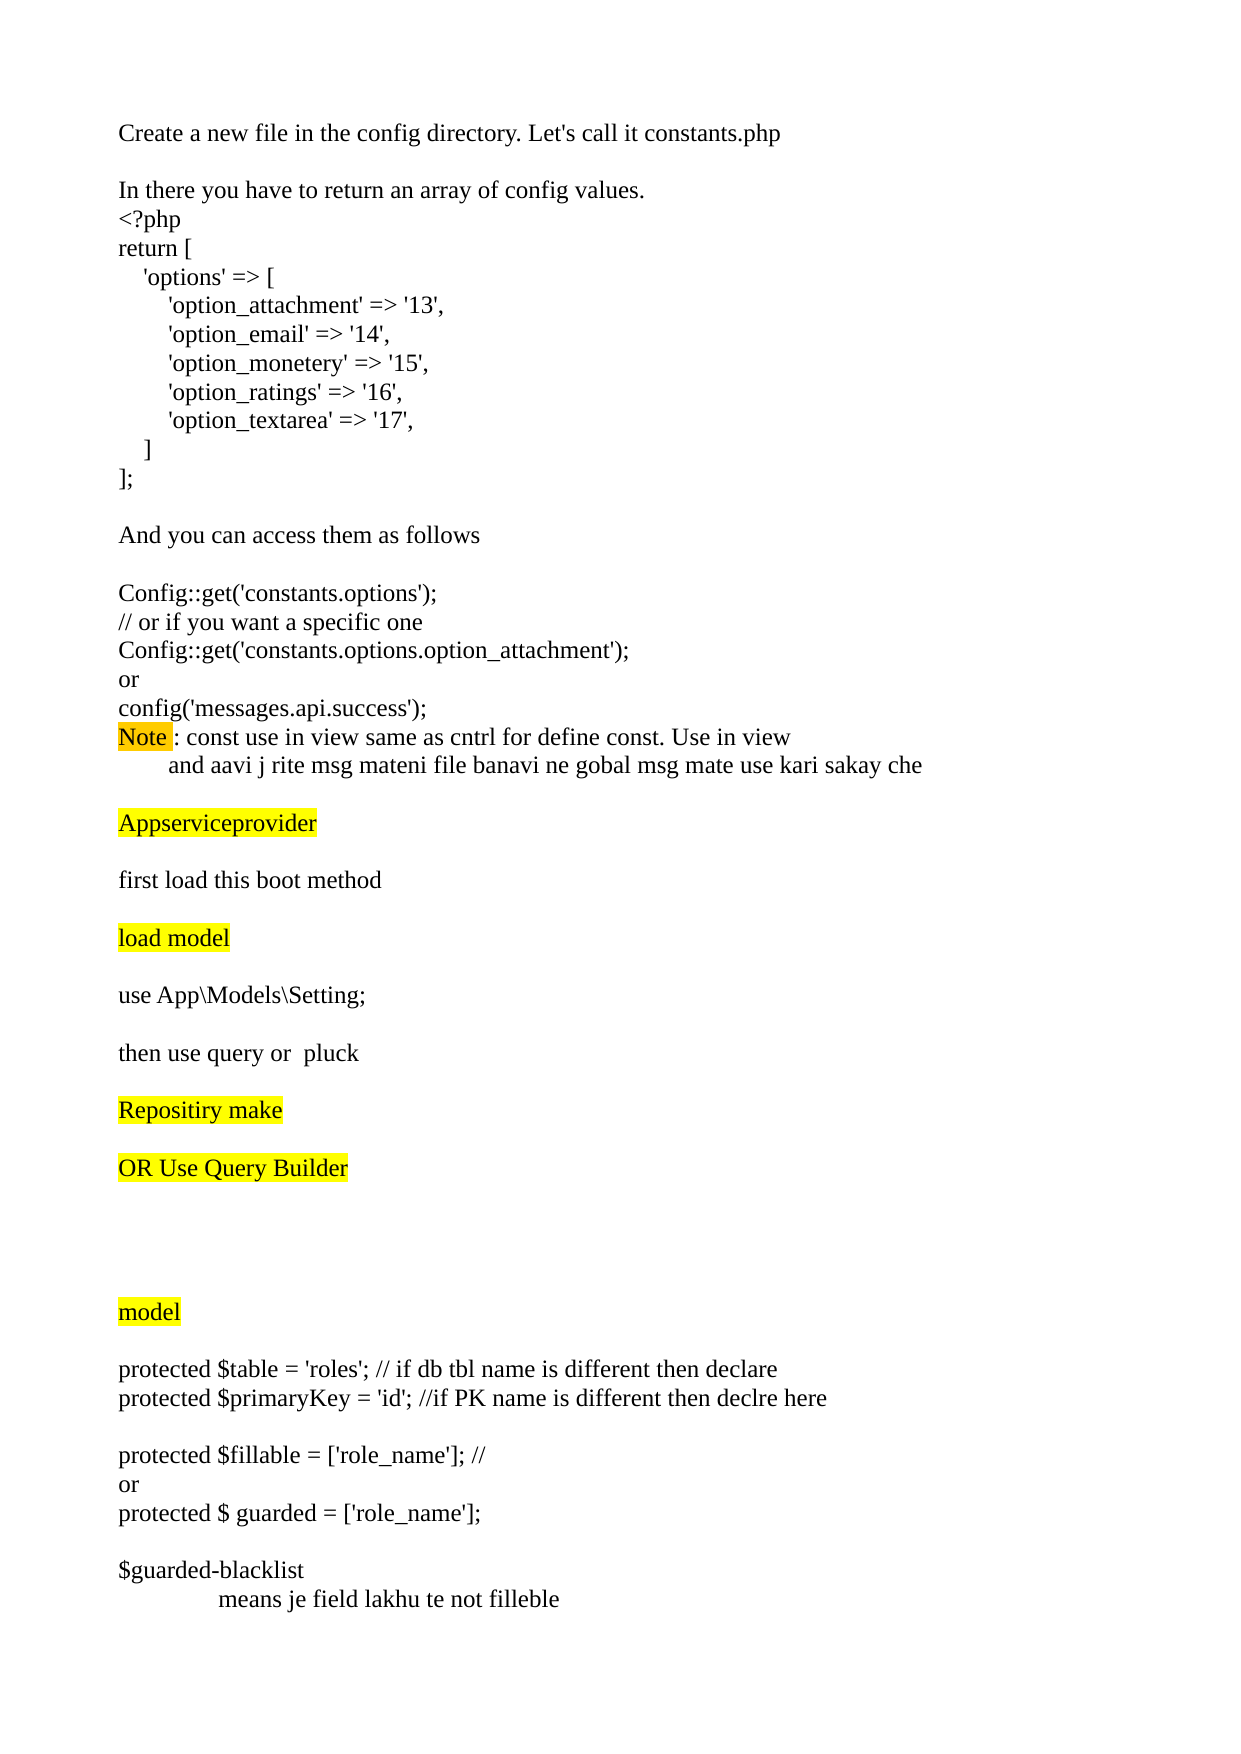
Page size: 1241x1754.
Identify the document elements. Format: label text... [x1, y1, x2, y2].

text means je field lakhu te not filleble [118, 1584, 1122, 1613]
text config('messages.api.success'); [118, 693, 1122, 722]
text OR Use Query Builder [118, 1153, 1122, 1182]
text ] [118, 434, 1122, 463]
text 'option_attachment' => '13', [118, 291, 1122, 319]
text Config::get('constants.options'); [118, 578, 1122, 607]
text 'option_email' => '14', [118, 319, 1122, 348]
text or [118, 1469, 1122, 1498]
text // or if you want a specific one [118, 607, 1122, 636]
text 'option_textarea' => '17', [118, 406, 1122, 434]
text And you can access them as follows [118, 521, 1122, 549]
text first load this boot method [118, 866, 1122, 894]
text load model [118, 923, 1122, 952]
text model [118, 1297, 1122, 1326]
text Config::get('constants.options.option_attachment'); [118, 636, 1122, 664]
text 'option_ratings' => '16', [118, 377, 1122, 406]
text and aavi j rite msg mateni file banavi ne gobal msg mate use kari sakay che [118, 751, 1122, 779]
text protected $table = 'roles'; // if db tbl name is different then declare [118, 1354, 1122, 1383]
text or [118, 664, 1122, 693]
text 'option_monetery' => '15', [118, 348, 1122, 377]
text ]; [118, 463, 1122, 492]
text Appserviceprovider [118, 808, 1122, 837]
text protected $primaryKey = 'id'; //if PK name is different then declre here [118, 1383, 1122, 1412]
text In there you have to return an array of config values. [118, 176, 1122, 204]
text $guarded-blacklist [118, 1556, 1122, 1584]
text Create a new file in the config directory. Let's call it constants.php [118, 118, 1122, 147]
text Repositiry make [118, 1096, 1122, 1124]
text 'options' => [ [118, 262, 1122, 291]
text protected $ guarded = ['role_name']; [118, 1498, 1122, 1527]
text return [ [118, 233, 1122, 262]
text <?php [118, 204, 1122, 233]
text then use query or pluck [118, 1038, 1122, 1067]
text protected $fillable = ['role_name']; // [118, 1441, 1122, 1469]
text Note : const use in view same as cntrl for define const. Use in view [118, 722, 1122, 751]
text use App\Models\Setting; [118, 981, 1122, 1009]
